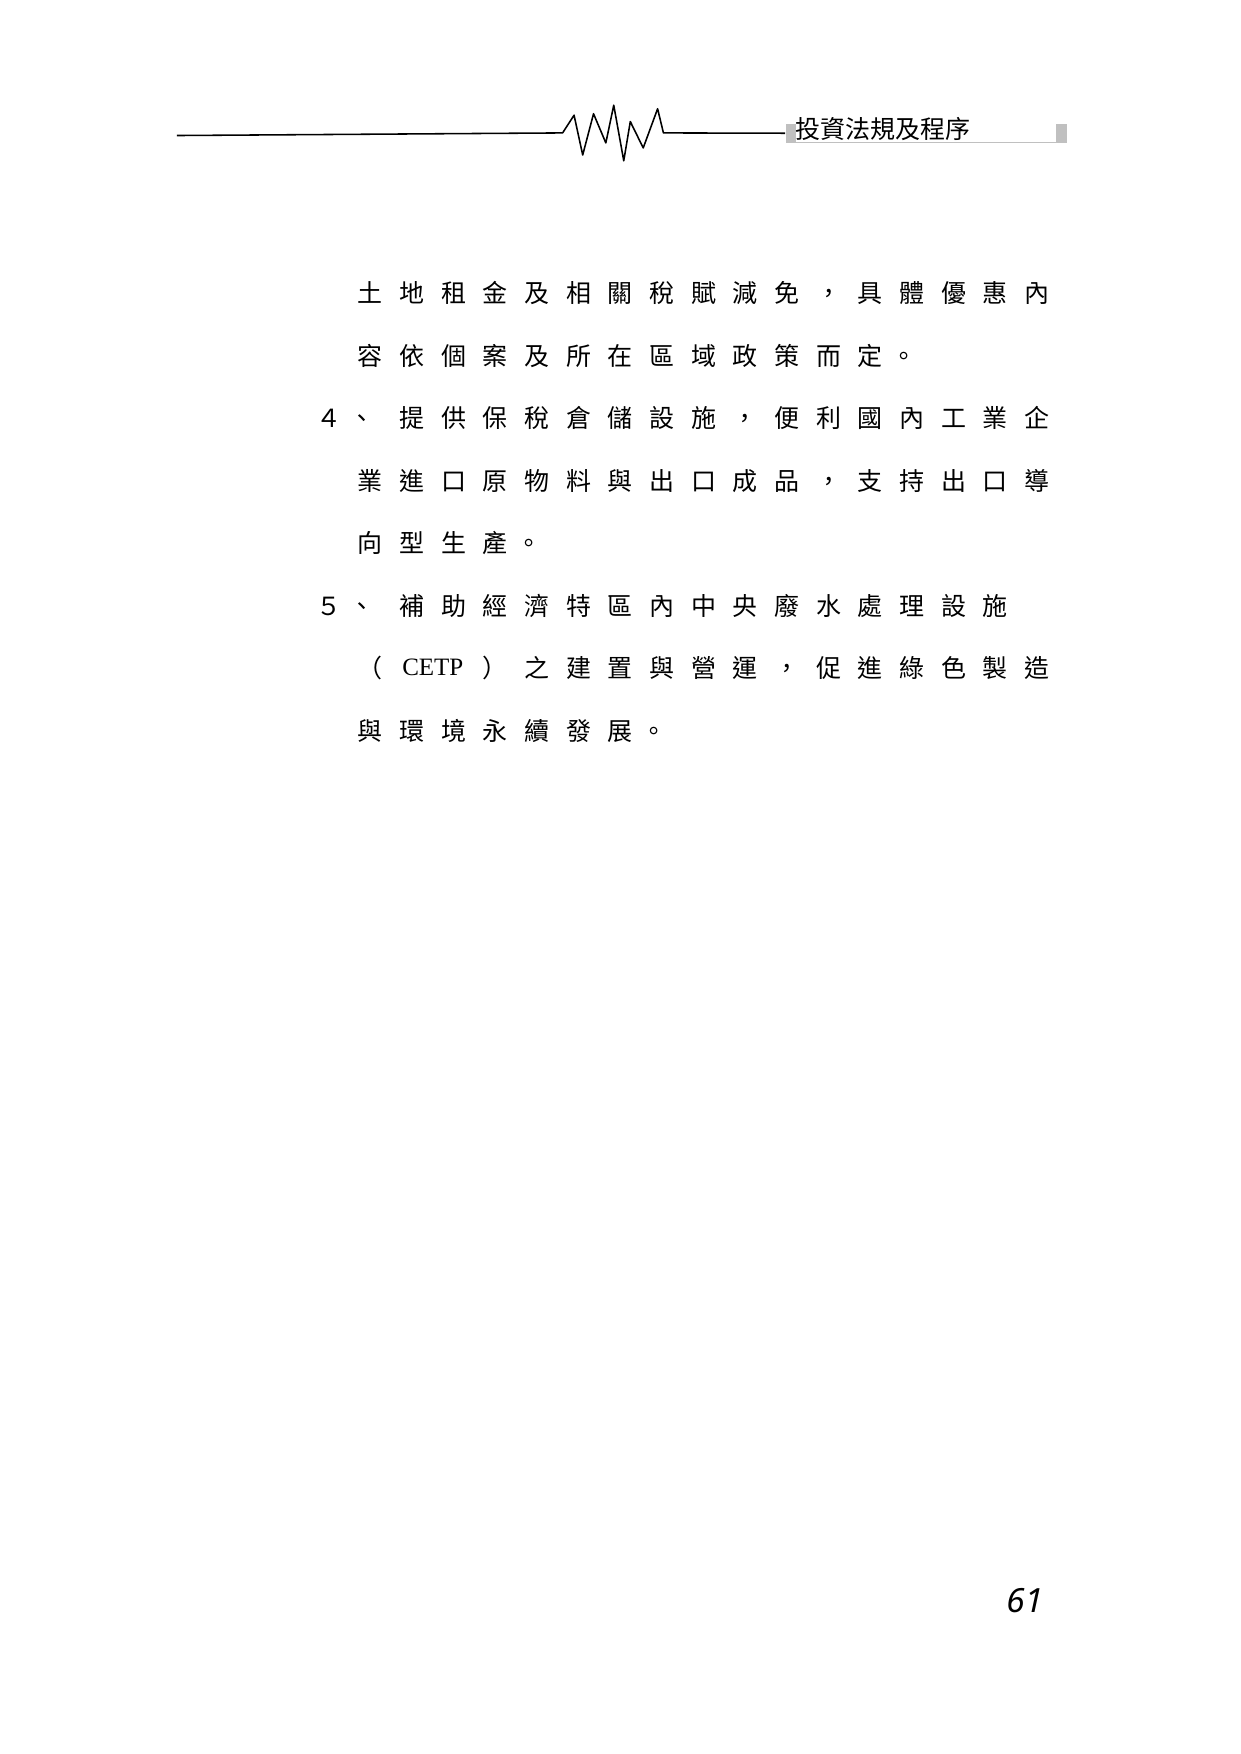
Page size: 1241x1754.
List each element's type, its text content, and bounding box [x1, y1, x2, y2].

text ５、補助經濟特區內中央廢水處理設施（CETP）之建置與營運，促進綠色製造與環境永續發展。 [281, 563, 1058, 750]
text 土地租金及相關稅賦減免，具體優惠內容依個案及所在區域政策而定。 [281, 250, 1058, 375]
text ４、提供保稅倉儲設施，便利國內工業企業進口原物料與出口成品，支持出口導向型生產。 [281, 375, 1058, 563]
